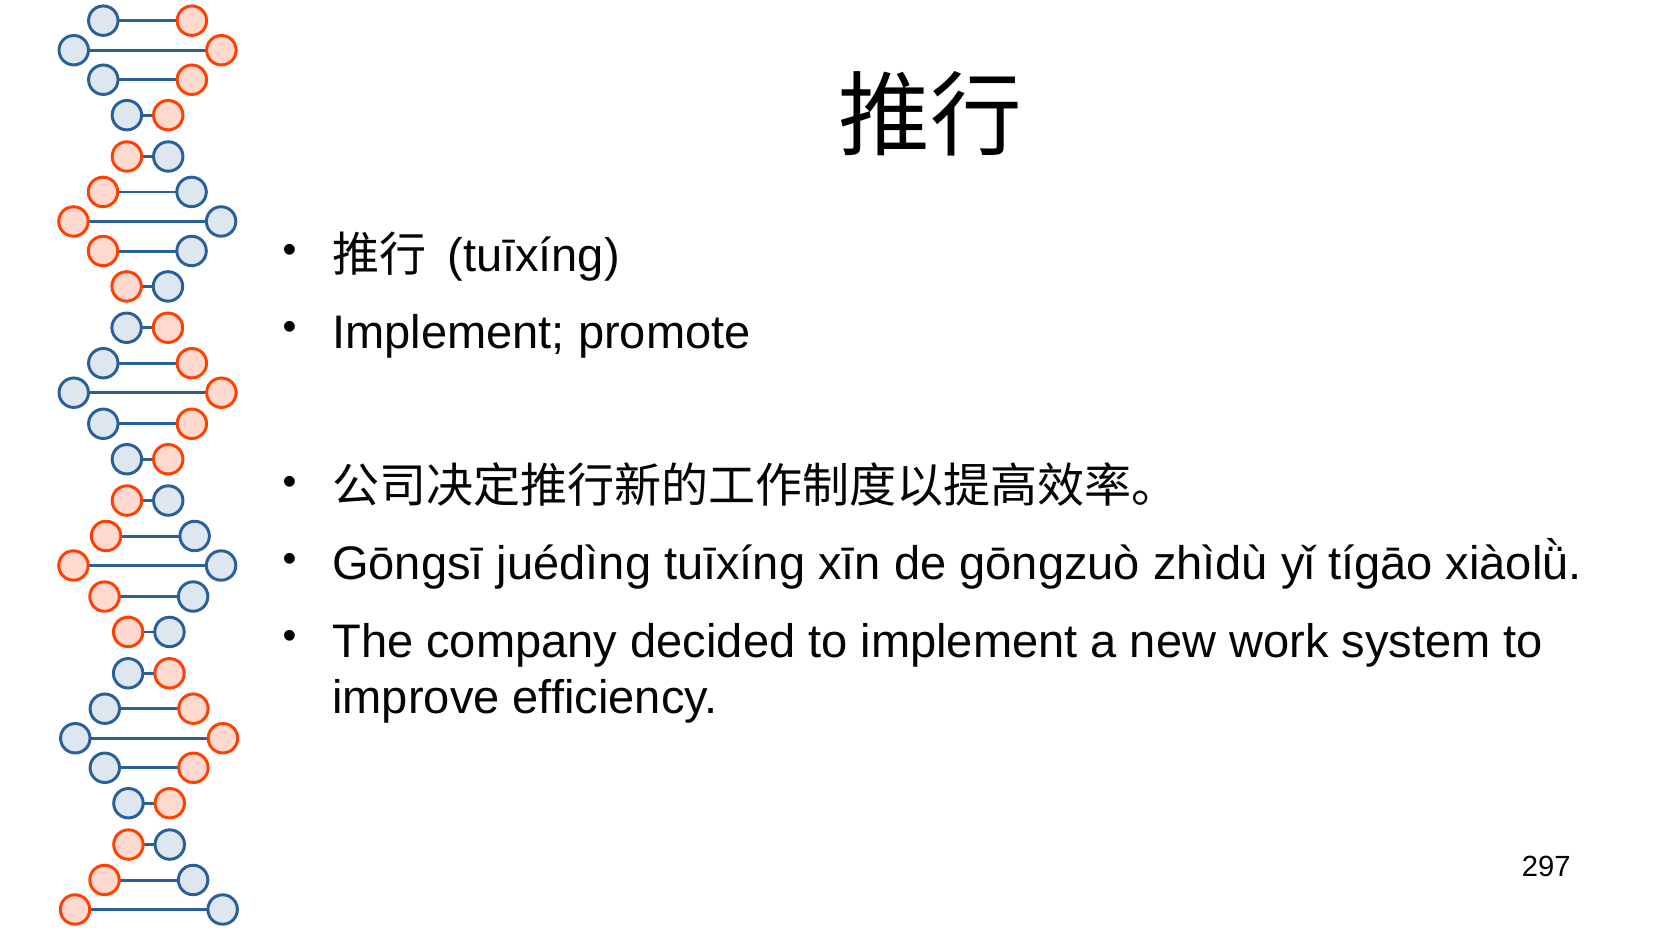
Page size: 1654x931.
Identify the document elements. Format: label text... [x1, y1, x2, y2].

title 推行 [265, 35, 1595, 189]
list 推行 (tuīxíng) Implement; promote 公司决定推行新的工作制度以提高效率。 Gōngsī juédìng tuīxíng xīn de gōngzuò zhìdù yǐ tígāo xiàolǜ. The company decided to implement a new work system to improve efficiency. [265, 224, 1595, 764]
